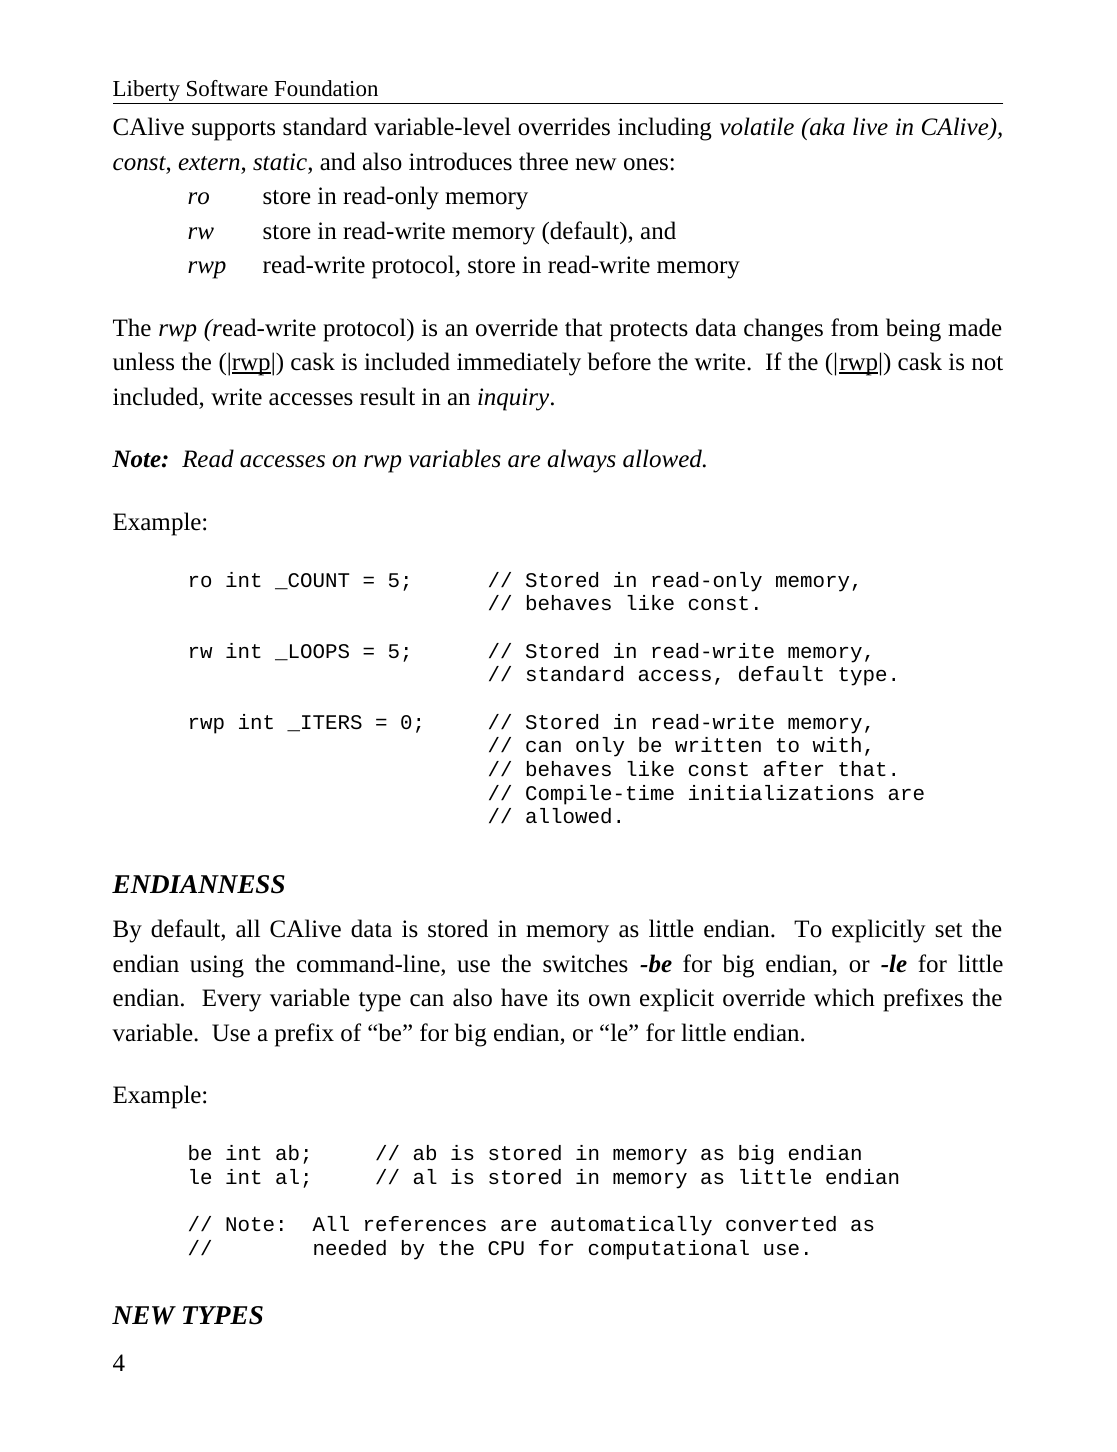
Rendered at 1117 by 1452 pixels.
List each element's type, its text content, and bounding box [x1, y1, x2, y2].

subtitle NEW TYPES [112, 1299, 1003, 1330]
text CAlive supports standard variable-level overrides including volatile (aka live in CAlive), const, extern, static, and also introduces three new ones: ro store in read-only memory rw store in read-write memory (default), and rwp read-write protocol, store in read-write memory [112, 112, 1003, 279]
text ro int _COUNT = 5; // Stored in read-only memory, // behaves like const. rw int _LOOPS = 5; // Stored in read-write memory, // standard access, default type. rwp int _ITERS = 0; // Stored in read-write memory, // can only be written to with, // behaves like const after that. // Compile-time initializations are // allowed. [187, 570, 928, 830]
text The rwp (read-write protocol) is an override that protects data changes from being made unless the (|rwp|) cask is included immediately before the write. If the (|rwp|) cask is not included, write accesses result in an inquiry. [112, 313, 1003, 411]
text be int ab; // ab is stored in memory as big endian le int al; // al is stored in memory as little endian // Note: All references are automatically converted as // needed by the CPU for computational use. [187, 1143, 928, 1261]
text Example: [112, 1081, 1003, 1109]
text Example: [112, 507, 1003, 536]
text Note: Read accesses on rwp variables are always allowed. [112, 444, 1003, 473]
text By default, all CAlive data is stored in memory as little endian. To explicitly set the endian using the command-line, use the switches -be for big endian, or -le for little endian. Every variable type can also have its own explicit override which prefixes the variable. Use a prefix of “be” for big endian, or “le” for little endian. [112, 914, 1003, 1047]
subtitle EndianNESS [112, 868, 1003, 899]
